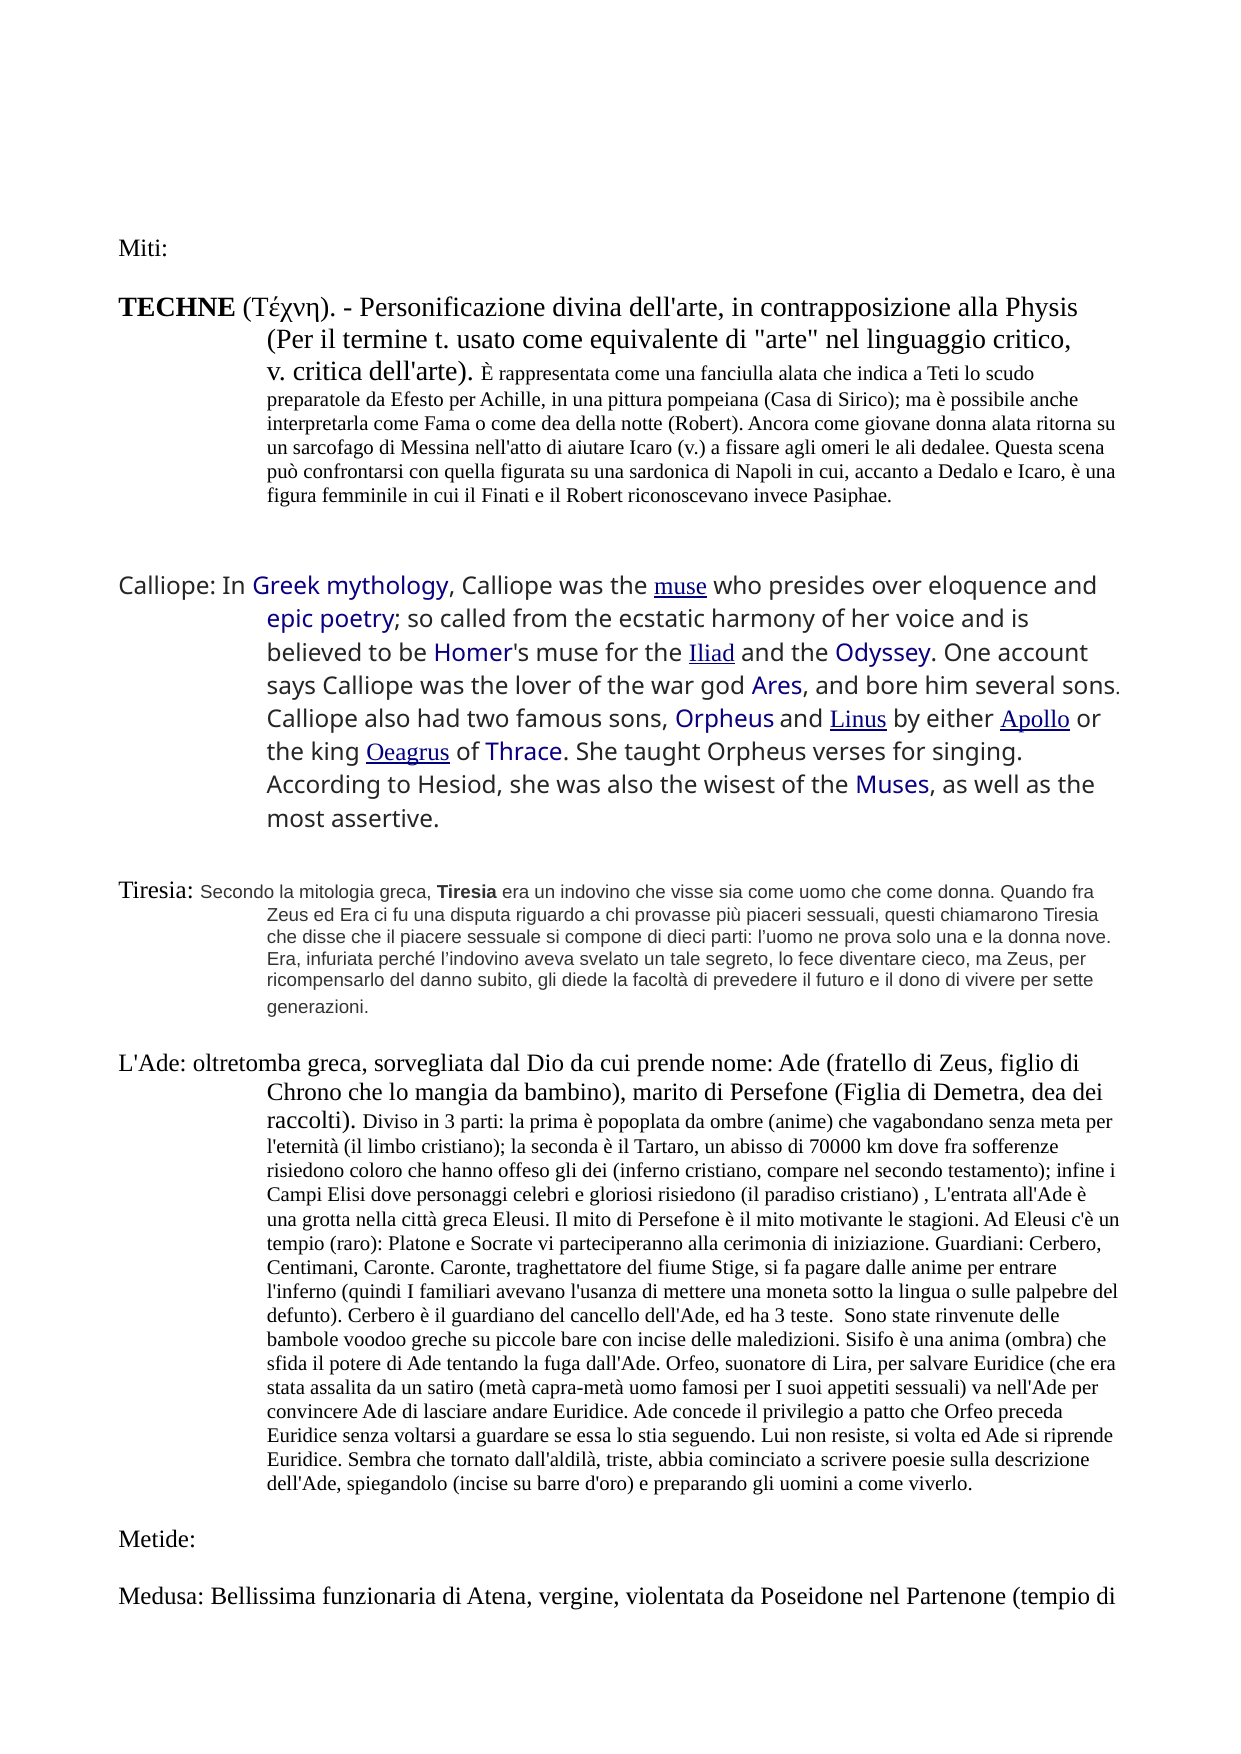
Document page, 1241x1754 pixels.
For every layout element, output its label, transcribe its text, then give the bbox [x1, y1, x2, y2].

text Metide: [118, 1524, 1122, 1553]
text L'Ade: oltretomba greca, sorvegliata dal Dio da cui prende nome: Ade (fratello di Zeus, figlio di Chrono che lo mangia da bambino), marito di Persefone (Figlia di Demetra, dea dei raccolti). Diviso in 3 parti: la prima è popoplata da ombre (anime) che vagabondano senza meta per l'eternità (il limbo cristiano); la seconda è il Tartaro, un abisso di 70000 km dove fra sofferenze risiedono coloro che hanno offeso gli dei (inferno cristiano, compare nel secondo testamento); infine i Campi Elisi dove personaggi celebri e gloriosi risiedono (il paradiso cristiano) , L'entrata all'Ade è una grotta nella città greca Eleusi. Il mito di Persefone è il mito motivante le stagioni. Ad Eleusi c'è un tempio (raro): Platone e Socrate vi parteciperanno alla cerimonia di iniziazione. Guardiani: Cerbero, Centimani, Caronte. Caronte, traghettatore del fiume Stige, si fa pagare dalle anime per entrare l'inferno (quindi I familiari avevano l'usanza di mettere una moneta sotto la lingua o sulle palpebre del defunto). Cerbero è il guardiano del cancello dell'Ade, ed ha 3 teste. Sono state rinvenute delle bambole voodoo greche su piccole bare con incise delle maledizioni. Sisifo è una anima (ombra) che sfida il potere di Ade tentando la fuga dall'Ade. Orfeo, suonatore di Lira, per salvare Euridice (che era stata assalita da un satiro (metà capra-metà uomo famosi per I suoi appetiti sessuali) va nell'Ade per convincere Ade di lasciare andare Euridice. Ade concede il privilegio a patto che Orfeo preceda Euridice senza voltarsi a guardare se essa lo stia seguendo. Lui non resiste, si volta ed Ade si riprende Euridice. Sembra che tornato dall'aldilà, triste, abbia cominciato a scrivere poesie sulla descrizione dell'Ade, spiegandolo (incise su barre d'oro) e preparando gli uomini a come viverlo. [118, 1048, 1122, 1495]
text TECHNE (Τέχνη). - Personificazione divina dell'arte, in contrapposizione alla Physis (Per il termine t. usato come equivalente di "arte" nel linguaggio critico, v. critica dell'arte). È rappresentata come una fanciulla alata che indica a Teti lo scudo preparatole da Efesto per Achille, in una pittura pompeiana (Casa di Sirico); ma è possibile anche interpretarla come Fama o come dea della notte (Robert). Ancora come giovane donna alata ritorna su un sarcofago di Messina nell'atto di aiutare Icaro (v.) a fissare agli omeri le ali dedalee. Questa scena può confrontarsi con quella figurata su una sardonica di Napoli in cui, accanto a Dedalo e Icaro, è una figura femminile in cui il Finati e il Robert riconoscevano invece Pasiphae. [118, 291, 1122, 507]
text Miti: [118, 233, 1122, 262]
text Medusa: Bellissima funzionaria di Atena, vergine, violentata da Poseidone nel Partenone (tempio di [118, 1581, 1122, 1610]
text Calliope: In Greek mythology, Calliope was the muse who presides over eloquence and epic poetry; so called from the ecstatic harmony of her voice and is believed to be Homer's muse for the Iliad and the Odyssey. One account says Calliope was the lover of the war god Ares, and bore him several sons. Calliope also had two famous sons, Orpheus and Linus by either Apollo or the king Oeagrus of Thrace. She taught Orpheus verses for singing. According to Hesiod, she was also the wisest of the Muses, as well as the most assertive. [118, 568, 1122, 834]
text Tiresia: Secondo la mitologia greca, Tiresia era un indovino che visse sia come uomo che come donna. Quando fra Zeus ed Era ci fu una disputa riguardo a chi provasse più piaceri sessuali, questi chiamarono Tiresia che disse che il piacere sessuale si compone di dieci parti: l’uomo ne prova solo una e la donna nove. Era, infuriata perché l’indovino aveva svelato un tale segreto, lo fece diventare cieco, ma Zeus, per ricompensarlo del danno subito, gli diede la facoltà di prevedere il futuro e il dono di vivere per sette generazioni. [118, 876, 1122, 1019]
